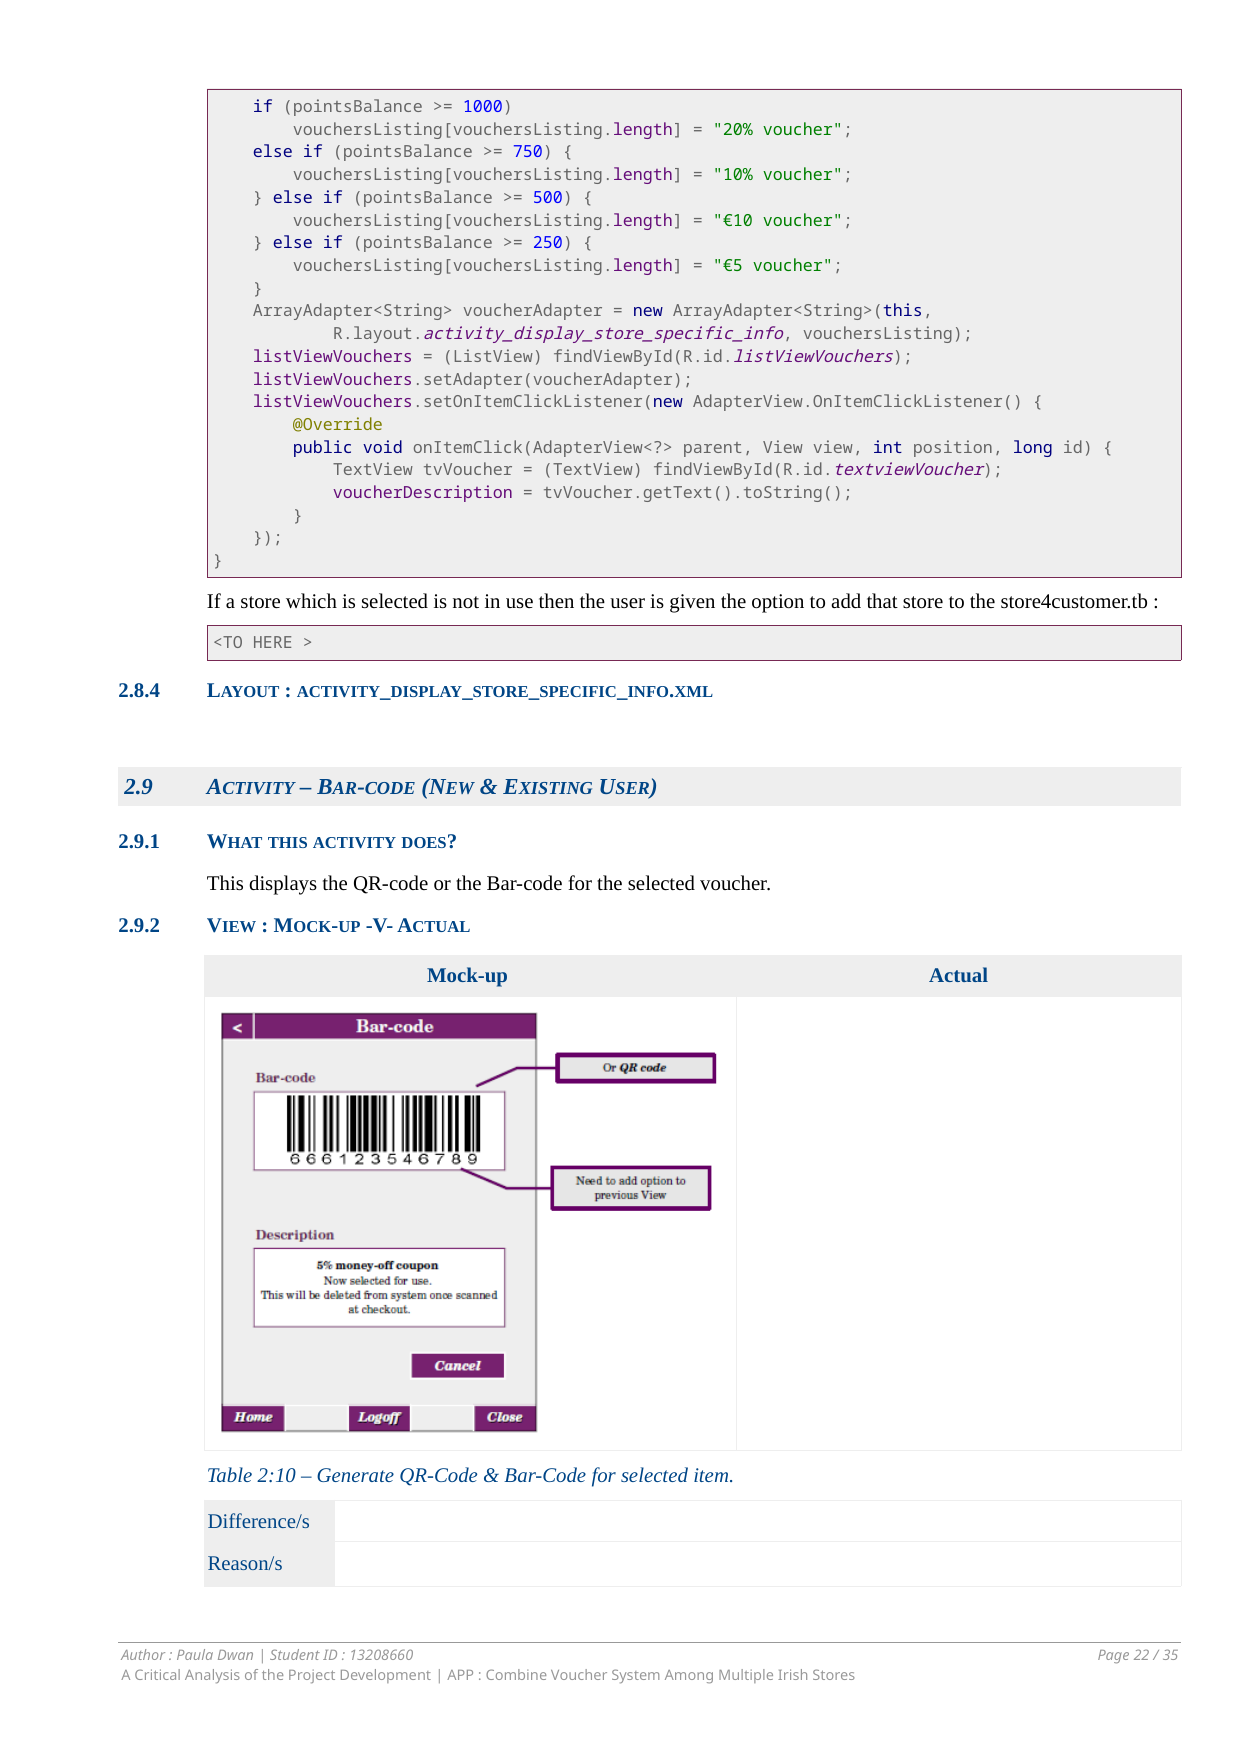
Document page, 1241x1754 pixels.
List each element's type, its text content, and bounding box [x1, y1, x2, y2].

table_cell Reason/s [205, 1542, 334, 1586]
text public void onItemClick(AdapterView<?> parent, View view, int position, long id) { [208, 429, 1181, 452]
text if (pointsBalance >= 1000) [208, 90, 1181, 111]
subtitle Activity – Bar-code (New & Existing User) [118, 767, 1181, 806]
text <TO HERE > [208, 626, 1181, 660]
text Table 2:10 – Generate QR-Code & Bar-Code for selected item. [207, 1463, 1181, 1487]
text @Override [208, 406, 1181, 429]
text TextView tvVoucher = (TextView) findViewById(R.id.textviewVoucher); [208, 452, 1181, 474]
table_header Mock-up [205, 956, 736, 996]
text R.layout.activity_display_store_specific_info, vouchersListing); [208, 316, 1181, 338]
text } else if (pointsBalance >= 250) { [208, 225, 1181, 247]
text } [208, 270, 1181, 293]
text } [208, 497, 1181, 520]
text listViewVouchers = (ListView) findViewById(R.id.listViewVouchers); [208, 338, 1181, 361]
text ArrayAdapter<String> voucherAdapter = new ArrayAdapter<String>(this, [208, 293, 1181, 316]
table_header [335, 1501, 1181, 1541]
text vouchersListing[vouchersListing.length] = "€5 voucher"; [208, 247, 1181, 270]
subtitle View : Mock-up -V- Actual [118, 913, 1181, 937]
text listViewVouchers.setAdapter(voucherAdapter); [208, 361, 1181, 384]
text } [208, 543, 1181, 577]
text vouchersListing[vouchersListing.length] = "10% voucher"; [208, 157, 1181, 179]
text vouchersListing[vouchersListing.length] = "20% voucher"; [208, 111, 1181, 134]
text }); [208, 520, 1181, 543]
text If a store which is selected is not in use then the user is given the option to add that store to the store4customer.tb : [207, 589, 1181, 613]
picture [218, 1011, 721, 1436]
text vouchersListing[vouchersListing.length] = "€10 voucher"; [208, 202, 1181, 225]
table_header Difference/s [205, 1501, 334, 1541]
table_cell [335, 1542, 1181, 1586]
table_cell [737, 997, 1181, 1450]
table_header Actual [737, 956, 1181, 996]
subtitle What this activity does? [118, 829, 1181, 853]
text } else if (pointsBalance >= 500) { [208, 179, 1181, 202]
text This displays the QR-code or the Bar-code for the selected voucher. [207, 871, 1181, 895]
text listViewVouchers.setOnItemClickListener(new AdapterView.OnItemClickListener() { [208, 384, 1181, 406]
subtitle Layout : activity_display_store_specific_info.xml [118, 678, 1181, 702]
text voucherDescription = tvVoucher.getText().toString(); [208, 474, 1181, 497]
table_cell [205, 997, 736, 1450]
text else if (pointsBalance >= 750) { [208, 134, 1181, 157]
